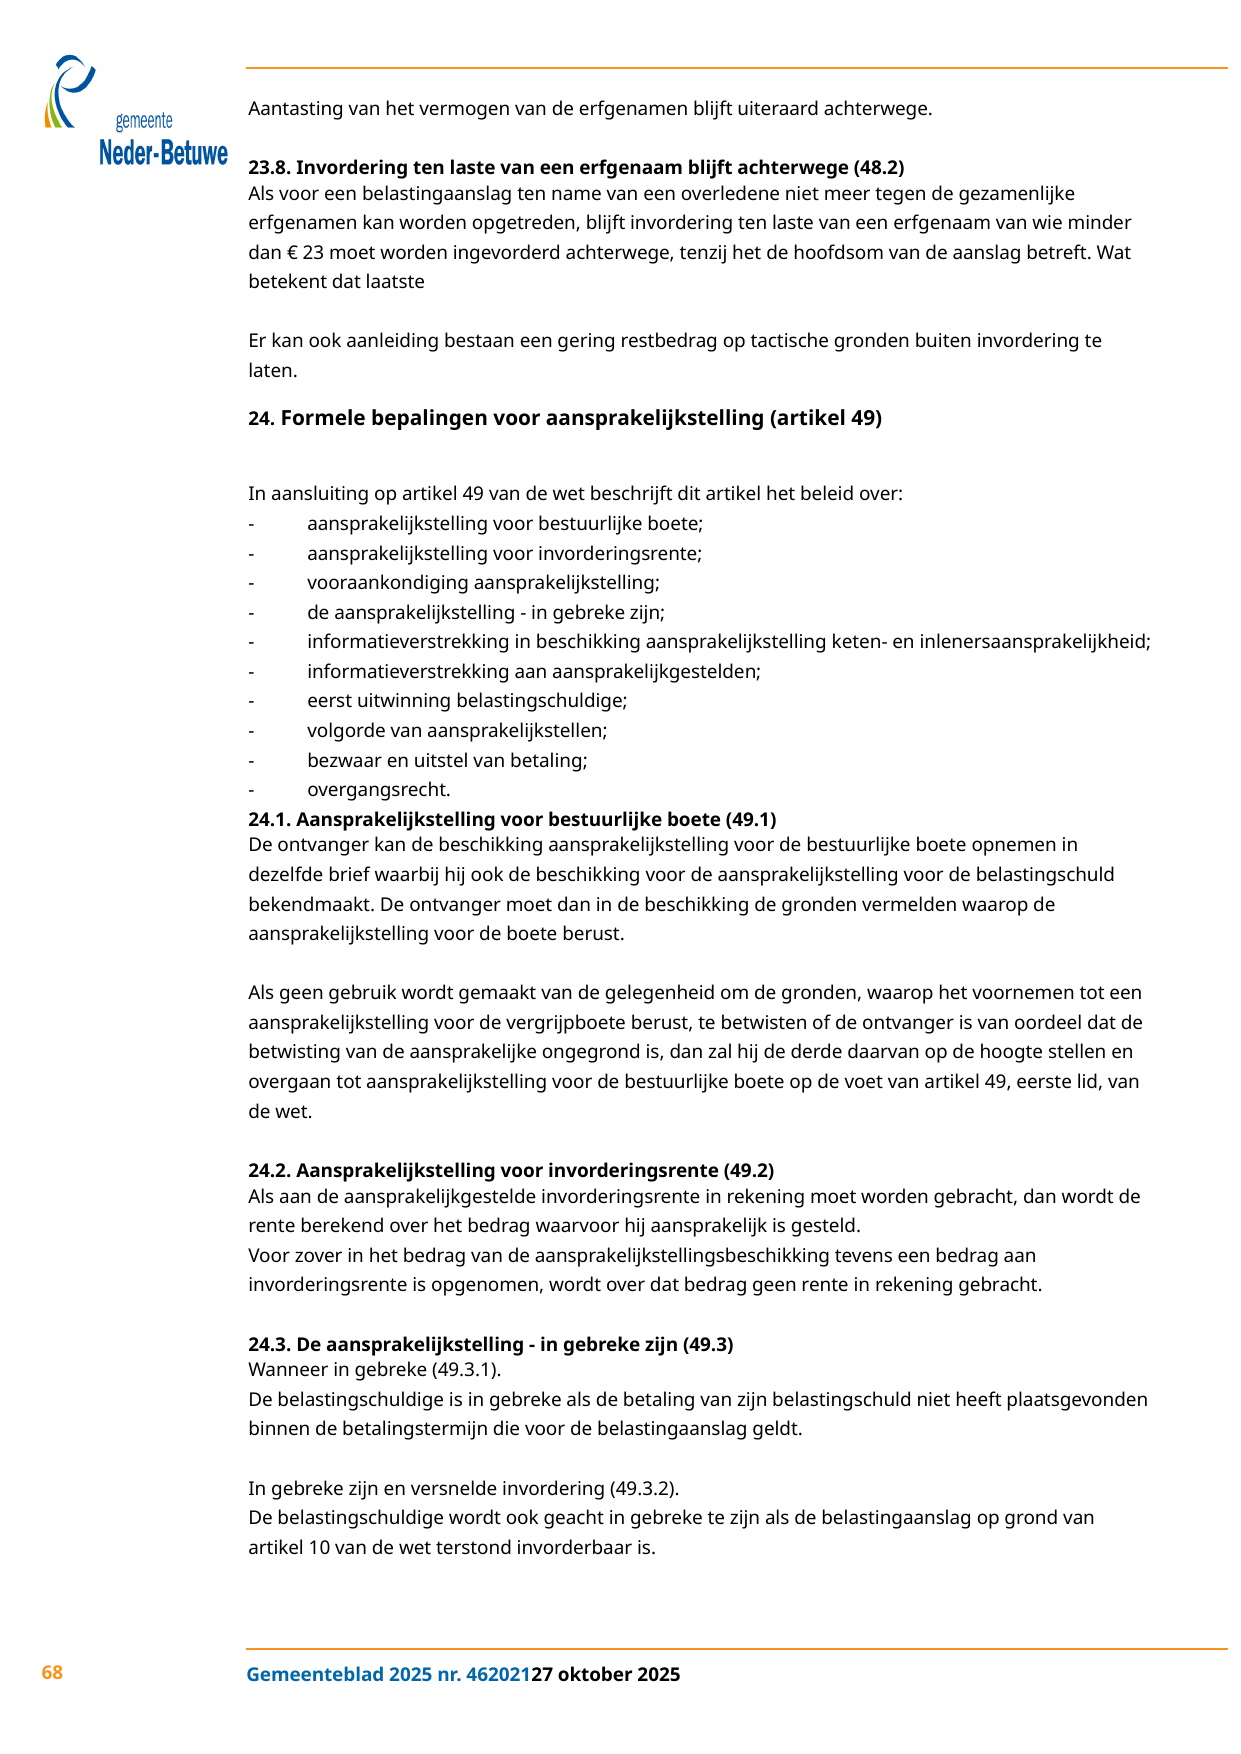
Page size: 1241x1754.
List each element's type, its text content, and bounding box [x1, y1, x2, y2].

text In aansluiting op artikel 49 van de wet beschrijft dit artikel het beleid over: [248, 481, 1152, 506]
picture [41, 47, 231, 172]
text 24.1. Aansprakelijkstelling voor bestuurlijke boete (49.1) [248, 806, 1152, 832]
text 24.2. Aansprakelijkstelling voor invorderingsrente (49.2) [248, 1157, 1152, 1183]
text Voor zover in het bedrag van de aansprakelijkstellingsbeschikking tevens een bedrag aan invorderingsrente is opgenomen, wordt over dat bedrag geen rente in rekening gebracht. [248, 1242, 1152, 1297]
text Er kan ook aanleiding bestaan een gering restbedrag op tactische gronden buiten invordering te laten. [248, 328, 1152, 383]
text Als geen gebruik wordt gemaakt van de gelegenheid om de gronden, waarop het voornemen tot een aansprakelijkstelling voor de vergrijpboete berust, te betwisten of de ontvanger is van oordeel dat de betwisting van de aansprakelijke ongegrond is, dan zal hij de derde daarvan op de hoogte stellen en overgaan tot aansprakelijkstelling voor de bestuurlijke boete op de voet van artikel 49, eerste lid, van de wet. [248, 979, 1152, 1124]
list vooraankondiging aansprakelijkstelling; [248, 569, 1152, 595]
text 24.3. De aansprakelijkstelling - in gebreke zijn (49.3) [248, 1331, 1152, 1356]
list bezwaar en uitstel van betaling; [248, 747, 1152, 772]
text De ontvanger kan de beschikking aansprakelijkstelling voor de bestuurlijke boete opnemen in dezelfde brief waarbij hij ook de beschikking voor de aansprakelijkstelling voor de belastingschuld bekendmaakt. De ontvanger moet dan in de beschikking de gronden vermelden waarop de aansprakelijkstelling voor de boete berust. [248, 832, 1152, 946]
list informatieverstrekking aan aansprakelijkgestelden; [248, 658, 1152, 684]
list eerst uitwinning belastingschuldige; [248, 688, 1152, 713]
text Als aan de aansprakelijkgestelde invorderingsrente in rekening moet worden gebracht, dan wordt de rente berekend over het bedrag waarvoor hij aansprakelijk is gesteld. [248, 1183, 1152, 1238]
text Wanneer in gebreke (49.3.1). [248, 1356, 1152, 1382]
text De belastingschuldige is in gebreke als de betaling van zijn belastingschuld niet heeft plaatsgevonden binnen de betalingstermijn die voor de belastingaanslag geldt. [248, 1386, 1152, 1441]
text 24. Formele bepalingen voor aansprakelijkstelling (artikel 49) [248, 403, 1152, 431]
list aansprakelijkstelling voor bestuurlijke boete; [248, 510, 1152, 536]
text 23.8. Invordering ten laste van een erfgenaam blijft achterwege (48.2) [248, 154, 1152, 180]
list aansprakelijkstelling voor invorderingsrente; [248, 540, 1152, 565]
text In gebreke zijn en versnelde invordering (49.3.2). [248, 1475, 1152, 1501]
text Aantasting van het vermogen van de erfgenamen blijft uiteraard achterwege. [248, 95, 1152, 121]
list de aansprakelijkstelling - in gebreke zijn; [248, 599, 1152, 624]
list volgorde van aansprakelijkstellen; [248, 717, 1152, 743]
list overgangsrecht. [248, 776, 1152, 802]
text De belastingschuldige wordt ook geacht in gebreke te zijn als de belastingaanslag op grond van artikel 10 van de wet terstond invorderbaar is. [248, 1504, 1152, 1560]
text Als voor een belastingaanslag ten name van een overledene niet meer tegen de gezamenlijke erfgenamen kan worden opgetreden, blijft invordering ten laste van een erfgenaam van wie minder dan € 23 moet worden ingevorderd achterwege, tenzij het de hoofdsom van de aanslag betreft. Wat betekent dat laatste [248, 180, 1152, 294]
list informatieverstrekking in beschikking aansprakelijkstelling keten- en inlenersaansprakelijkheid; [248, 628, 1152, 654]
